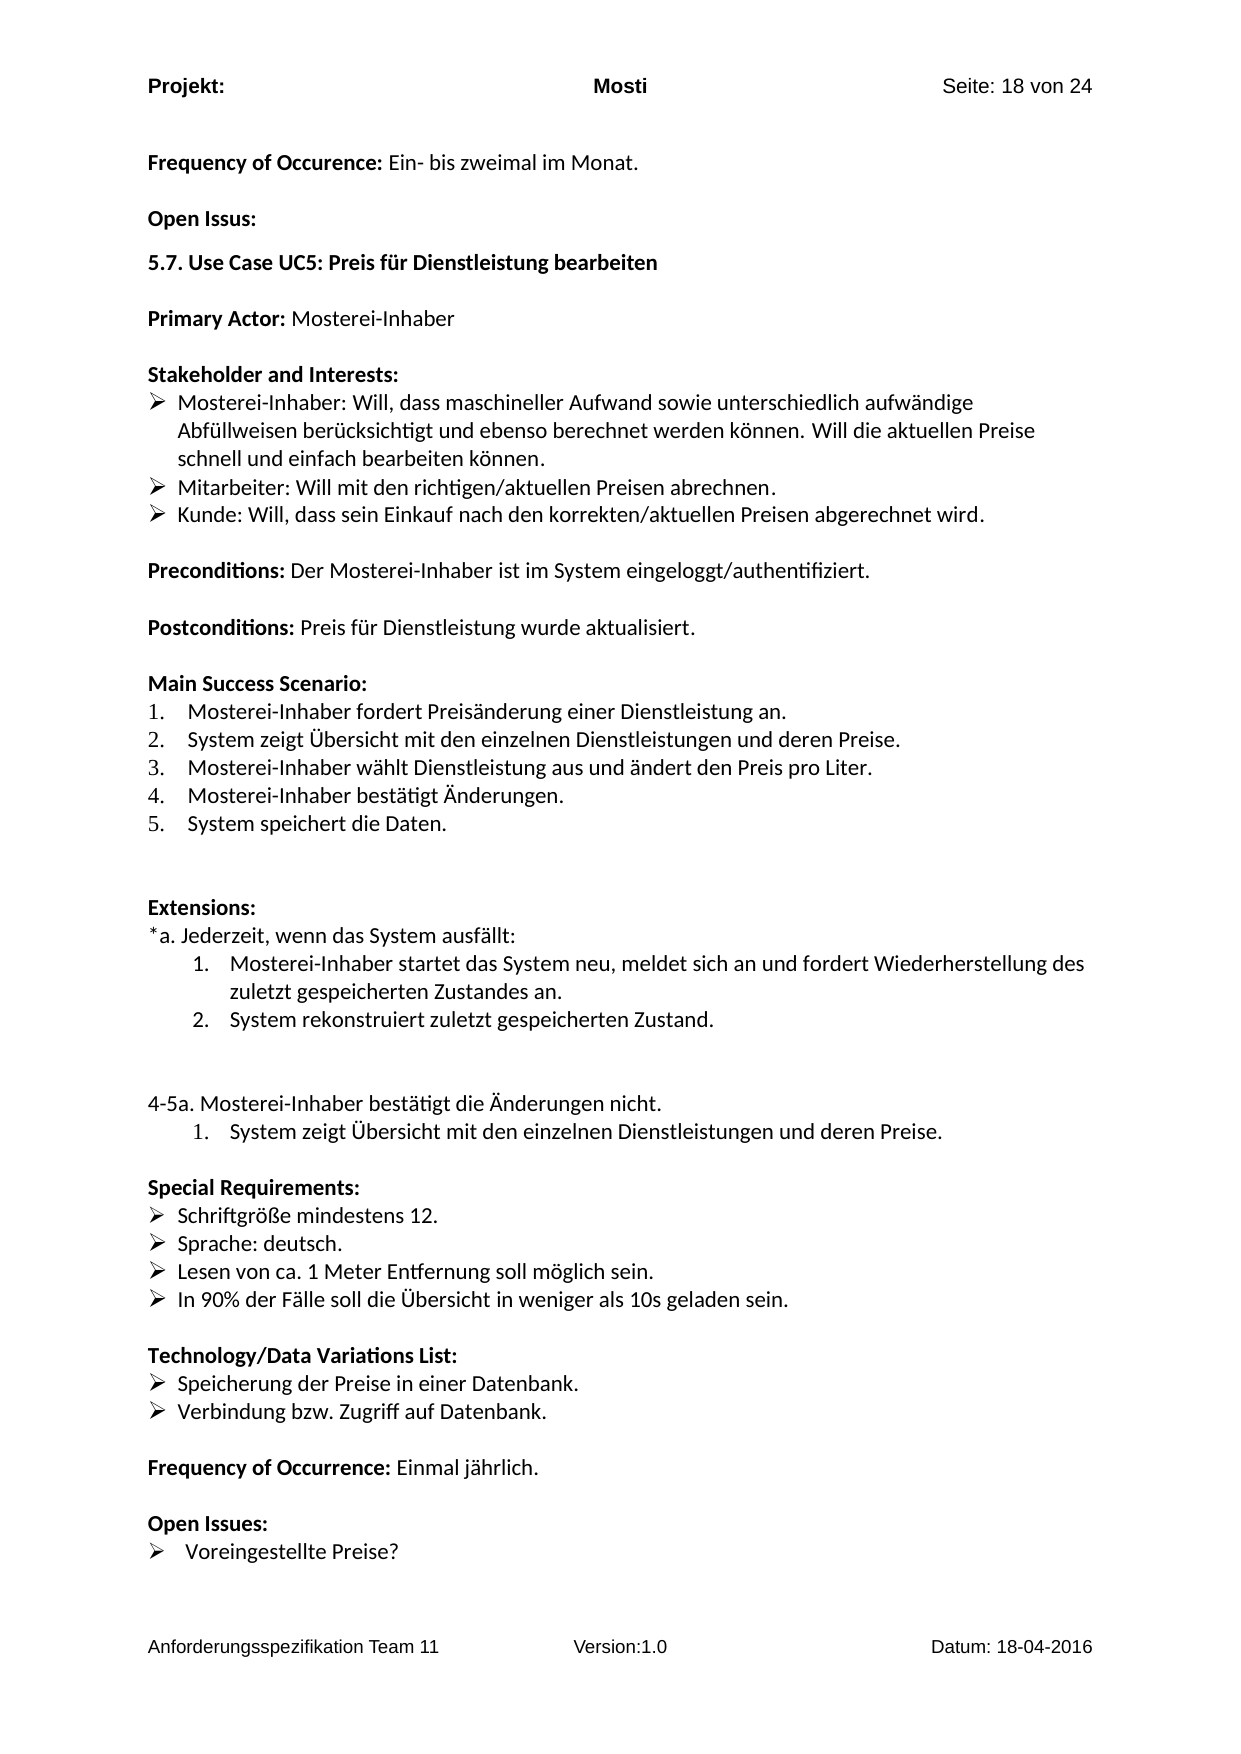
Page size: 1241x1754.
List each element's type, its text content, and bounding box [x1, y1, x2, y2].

text Extensions: [148, 893, 1092, 921]
text Frequency of Occurrence: Einmal jährlich. [148, 1453, 1092, 1481]
list In 90% der Fälle soll die Übersicht in weniger als 10s geladen sein. [148, 1285, 1092, 1313]
list Kunde: Will, dass sein Einkauf nach den korrekten/aktuellen Preisen abgerechnet wird. [148, 501, 1092, 529]
list Mosterei-Inhaber wählt Dienstleistung aus und ändert den Preis pro Liter. [148, 753, 1092, 781]
list System zeigt Übersicht mit den einzelnen Dienstleistungen und deren Preise. [148, 725, 1092, 753]
list Sprache: deutsch. [148, 1229, 1092, 1257]
text Open Issues: [148, 1509, 1092, 1537]
list Mosterei-Inhaber fordert Preisänderung einer Dienstleistung an. [148, 697, 1092, 725]
list Lesen von ca. 1 Meter Entfernung soll möglich sein. [148, 1257, 1092, 1285]
list Schriftgröße mindestens 12. [148, 1201, 1092, 1229]
text Primary Actor: Mosterei-Inhaber [148, 304, 1092, 332]
list Mosterei-Inhaber: Will, dass maschineller Aufwand sowie unterschiedlich aufwändige Abfüllweisen berücksichtigt und ebenso berechnet werden können. Will die aktuellen Preise schnell und einfach bearbeiten können. [148, 388, 1092, 473]
subtitle 5.7. Use Case UC5: Preis für Dienstleistung bearbeiten [148, 248, 1092, 276]
list System rekonstruiert zuletzt gespeicherten Zustand. [192, 1005, 1092, 1033]
text *a. Jederzeit, wenn das System ausfällt: [148, 921, 1092, 949]
text Postconditions: Preis für Dienstleistung wurde aktualisiert. [148, 613, 1092, 641]
text Preconditions: Der Mosterei-Inhaber ist im System eingeloggt/authentifiziert. [148, 557, 1092, 585]
list Mitarbeiter: Will mit den richtigen/aktuellen Preisen abrechnen. [148, 473, 1092, 501]
text Open Issus: [148, 204, 1092, 232]
text Main Success Scenario: [148, 669, 1092, 697]
list Speicherung der Preise in einer Datenbank. [148, 1369, 1092, 1397]
list Voreingestellte Preise? [148, 1537, 1092, 1565]
text Frequency of Occurence: Ein- bis zweimal im Monat. [148, 148, 1092, 176]
list System speichert die Daten. [148, 809, 1092, 837]
list System zeigt Übersicht mit den einzelnen Dienstleistungen und deren Preise. [192, 1117, 1092, 1145]
text Stakeholder and Interests: [148, 361, 1092, 388]
list Mosterei-Inhaber startet das System neu, meldet sich an und fordert Wiederherstellung des zuletzt gespeicherten Zustandes an. [192, 949, 1092, 1005]
text Technology/Data Variations List: [148, 1341, 1092, 1369]
list Verbindung bzw. Zugriff auf Datenbank. [148, 1397, 1092, 1425]
text Special Requirements: [148, 1173, 1092, 1201]
text 4-5a. Mosterei-Inhaber bestätigt die Änderungen nicht. [148, 1089, 1092, 1117]
list Mosterei-Inhaber bestätigt Änderungen. [148, 781, 1092, 809]
